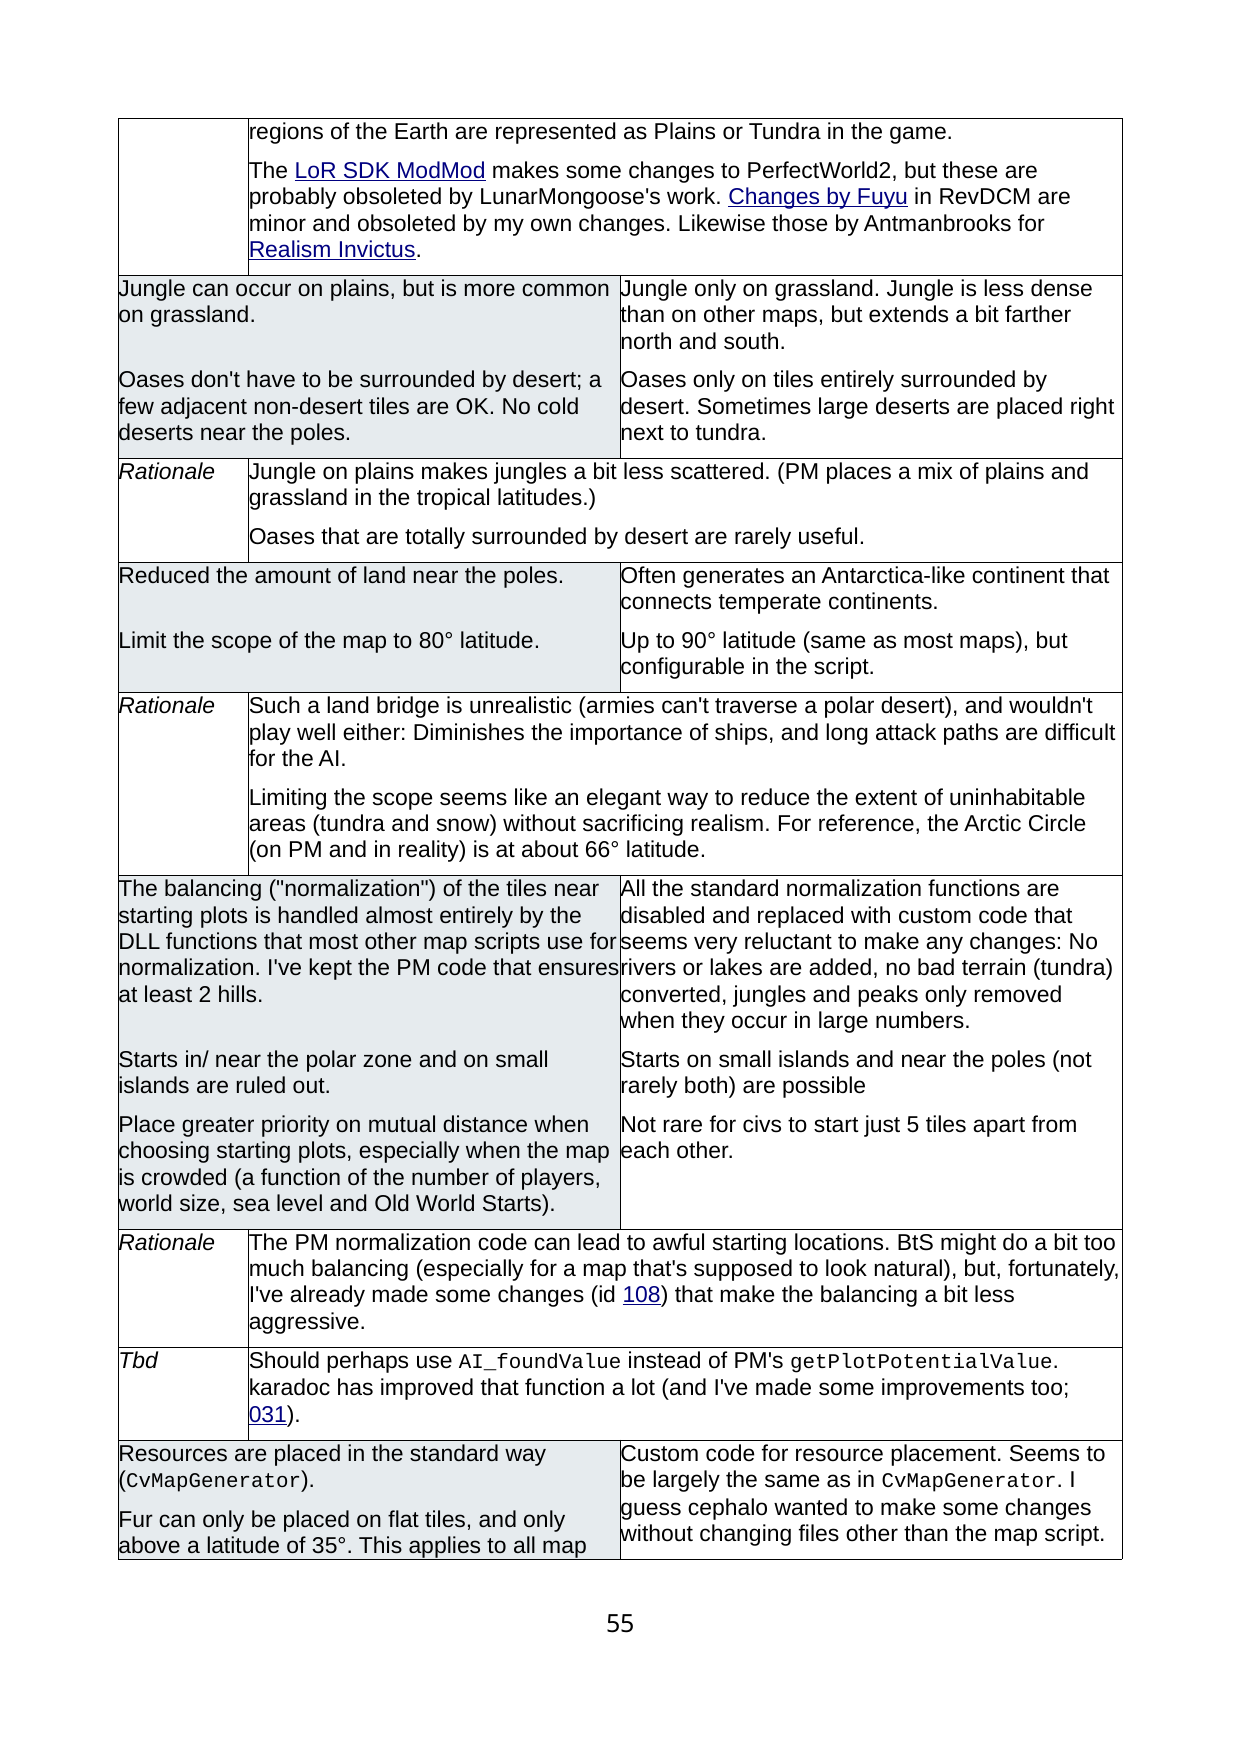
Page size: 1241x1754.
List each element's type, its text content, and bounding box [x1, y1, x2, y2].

table_cell Such a land bridge is unrealistic (armies can't traverse a polar desert), and wouldn't play well either: Diminishes the importance of ships, and long attack paths are difficult for the AI. Limiting the scope seems like an elegant way to reduce the extent of uninhabitable areas (tundra and snow) without sacrificing realism. For reference, the Arctic Circle (on PM and in reality) is at about 66° latitude. [249, 693, 1122, 875]
table_cell regions of the Earth are represented as Plains or Tundra in the game. The LoR SDK ModMod makes some changes to PerfectWorld2, but these are probably obsoleted by LunarMongoose's work. Changes by Fuyu in RevDCM are minor and obsoleted by my own changes. Likewise those by Antmanbrooks for Realism Invictus. [249, 119, 1122, 275]
table_cell Often generates an Antarctica-like continent that connects temperate continents. Up to 90° latitude (same as most maps), but configurable in the script. [621, 563, 1122, 692]
table_cell All the standard normalization functions are disabled and replaced with custom code that seems very reluctant to make any changes: No rivers or lakes are added, no bad terrain (tundra) converted, jungles and peaks only removed when they occur in large numbers. Starts on small islands and near the poles (not rarely both) are possible Not rare for civs to start just 5 tiles apart from each other. [621, 876, 1122, 1229]
table_cell The balancing ("normalization") of the tiles near starting plots is handled almost entirely by the DLL functions that most other map scripts use for normalization. I've kept the PM code that ensures at least 2 hills. Starts in/ near the polar zone and on small islands are ruled out. Place greater priority on mutual distance when choosing starting plots, especially when the map is crowded (a function of the number of players, world size, sea level and Old World Starts). [119, 876, 620, 1229]
table_cell [119, 119, 248, 275]
table_cell Custom code for resource placement. Seems to be largely the same as in CvMapGenerator. I guess cephalo wanted to make some changes without changing files other than the map script. [621, 1441, 1122, 1559]
table_cell Rationale [119, 1230, 248, 1347]
table_cell Resources are placed in the standard way (CvMapGenerator). Fur can only be placed on flat tiles, and only above a latitude of 35°. This applies to all map [119, 1441, 620, 1559]
table_cell Jungle on plains makes jungles a bit less scattered. (PM places a mix of plains and grassland in the tropical latitudes.) Oases that are totally surrounded by desert are rarely useful. [249, 459, 1122, 562]
table_cell Jungle can occur on plains, but is more common on grassland. Oases don't have to be surrounded by desert; a few adjacent non-desert tiles are OK. No cold deserts near the poles. [119, 276, 620, 458]
table_cell Reduced the amount of land near the poles. Limit the scope of the map to 80° latitude. [119, 563, 620, 692]
table_cell Should perhaps use AI_foundValue instead of PM's getPlotPotentialValue. karadoc has improved that function a lot (and I've made some improvements too; 031). [249, 1348, 1122, 1439]
table_cell Tbd [119, 1348, 248, 1439]
table_cell The PM normalization code can lead to awful starting locations. BtS might do a bit too much balancing (especially for a map that's supposed to look natural), but, fortunately, I've already made some changes (id 108) that make the balancing a bit less aggressive. [249, 1230, 1122, 1347]
table_cell Rationale [119, 459, 248, 562]
table_cell Jungle only on grassland. Jungle is less dense than on other maps, but extends a bit farther north and south. Oases only on tiles entirely surrounded by desert. Sometimes large deserts are placed right next to tundra. [621, 276, 1122, 458]
table_cell Rationale [119, 693, 248, 875]
